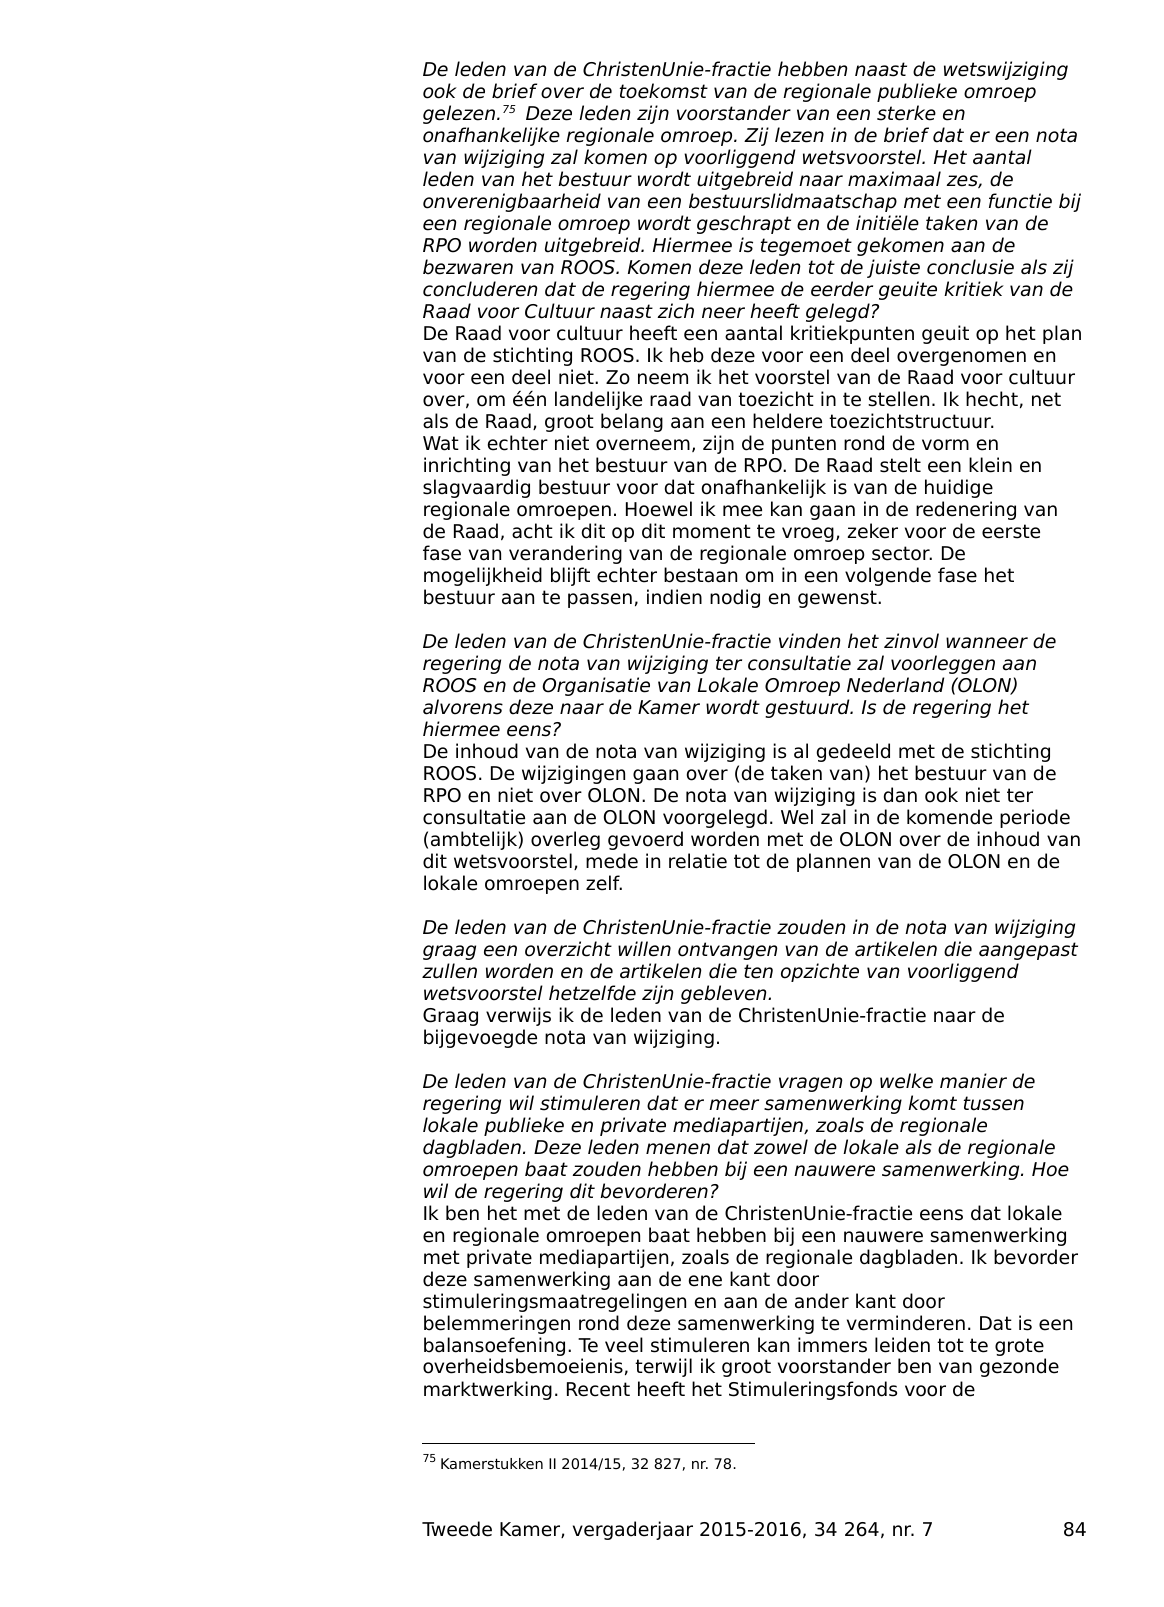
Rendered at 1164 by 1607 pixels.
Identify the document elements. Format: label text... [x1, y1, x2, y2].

text De Raad voor cultuur heeft een aantal kritiekpunten geuit op het plan van de stichting ROOS. Ik heb deze voor een deel overgenomen en voor een deel niet. Zo neem ik het voorstel van de Raad voor cultuur over, om één landelijke raad van toezicht in te stellen. Ik hecht, net als de Raad, groot belang aan een heldere toezichtstructuur. [422, 323, 1087, 433]
text Ik ben het met de leden van de ChristenUnie-fractie eens dat lokale en regionale omroepen baat hebben bij een nauwere samenwerking met private mediapartijen, zoals de regionale dagbladen. Ik bevorder deze samenwerking aan de ene kant door stimuleringsmaatregelingen en aan de ander kant door belemmeringen rond deze samenwerking te verminderen. Dat is een balansoefening. Te veel stimuleren kan immers leiden tot te grote overheidsbemoeienis, terwijl ik groot voorstander ben van gezonde marktwerking. Recent heeft het Stimuleringsfonds voor de [422, 1203, 1087, 1400]
text De inhoud van de nota van wijziging is al gedeeld met de stichting ROOS. De wijzigingen gaan over (de taken van) het bestuur van de RPO en niet over OLON. De nota van wijziging is dan ook niet ter consultatie aan de OLON voorgelegd. Wel zal in de komende periode (ambtelijk) overleg gevoerd worden met de OLON over de inhoud van dit wetsvoorstel, mede in relatie tot de plannen van de OLON en de lokale omroepen zelf. [422, 741, 1087, 894]
text De leden van de ChristenUnie-fractie zouden in de nota van wijziging graag een overzicht willen ontvangen van de artikelen die aangepast zullen worden en de artikelen die ten opzichte van voorliggend wetsvoorstel hetzelfde zijn gebleven. [422, 917, 1087, 1004]
text Wat ik echter niet overneem, zijn de punten rond de vorm en inrichting van het bestuur van de RPO. De Raad stelt een klein en slagvaardig bestuur voor dat onafhankelijk is van de huidige regionale omroepen. Hoewel ik mee kan gaan in de redenering van de Raad, acht ik dit op dit moment te vroeg, zeker voor de eerste fase van verandering van de regionale omroep sector. De mogelijkheid blijft echter bestaan om in een volgende fase het bestuur aan te passen, indien nodig en gewenst. [422, 433, 1087, 608]
text De leden van de ChristenUnie-fractie vragen op welke manier de regering wil stimuleren dat er meer samenwerking komt tussen lokale publieke en private mediapartijen, zoals de regionale dagbladen. Deze leden menen dat zowel de lokale als de regionale omroepen baat zouden hebben bij een nauwere samenwerking. Hoe wil de regering dit bevorderen? [422, 1071, 1087, 1203]
text De leden van de ChristenUnie-fractie hebben naast de wetswijziging ook de brief over de toekomst van de regionale publieke omroep gelezen. Deze leden zijn voorstander van een sterke en onafhankelijke regionale omroep. Zij lezen in de brief dat er een nota van wijziging zal komen op voorliggend wetsvoorstel. Het aantal leden van het bestuur wordt uitgebreid naar maximaal zes, de onverenigbaarheid van een bestuurslidmaatschap met een functie bij een regionale omroep wordt geschrapt en de initiële taken van de RPO worden uitgebreid. Hiermee is tegemoet gekomen aan de bezwaren van ROOS. Komen deze leden tot de juiste conclusie als zij concluderen dat de regering hiermee de eerder geuite kritiek van de Raad voor Cultuur naast zich neer heeft gelegd? [422, 59, 1087, 323]
text De leden van de ChristenUnie-fractie vinden het zinvol wanneer de regering de nota van wijziging ter consultatie zal voorleggen aan ROOS en de Organisatie van Lokale Omroep Nederland (OLON) alvorens deze naar de Kamer wordt gestuurd. Is de regering het hiermee eens? [422, 631, 1087, 741]
text Kamerstukken II 2014/15, 32 827, nr. 78. [422, 1452, 1087, 1474]
text Graag verwijs ik de leden van de ChristenUnie-fractie naar de bijgevoegde nota van wijziging. [422, 1004, 1087, 1048]
